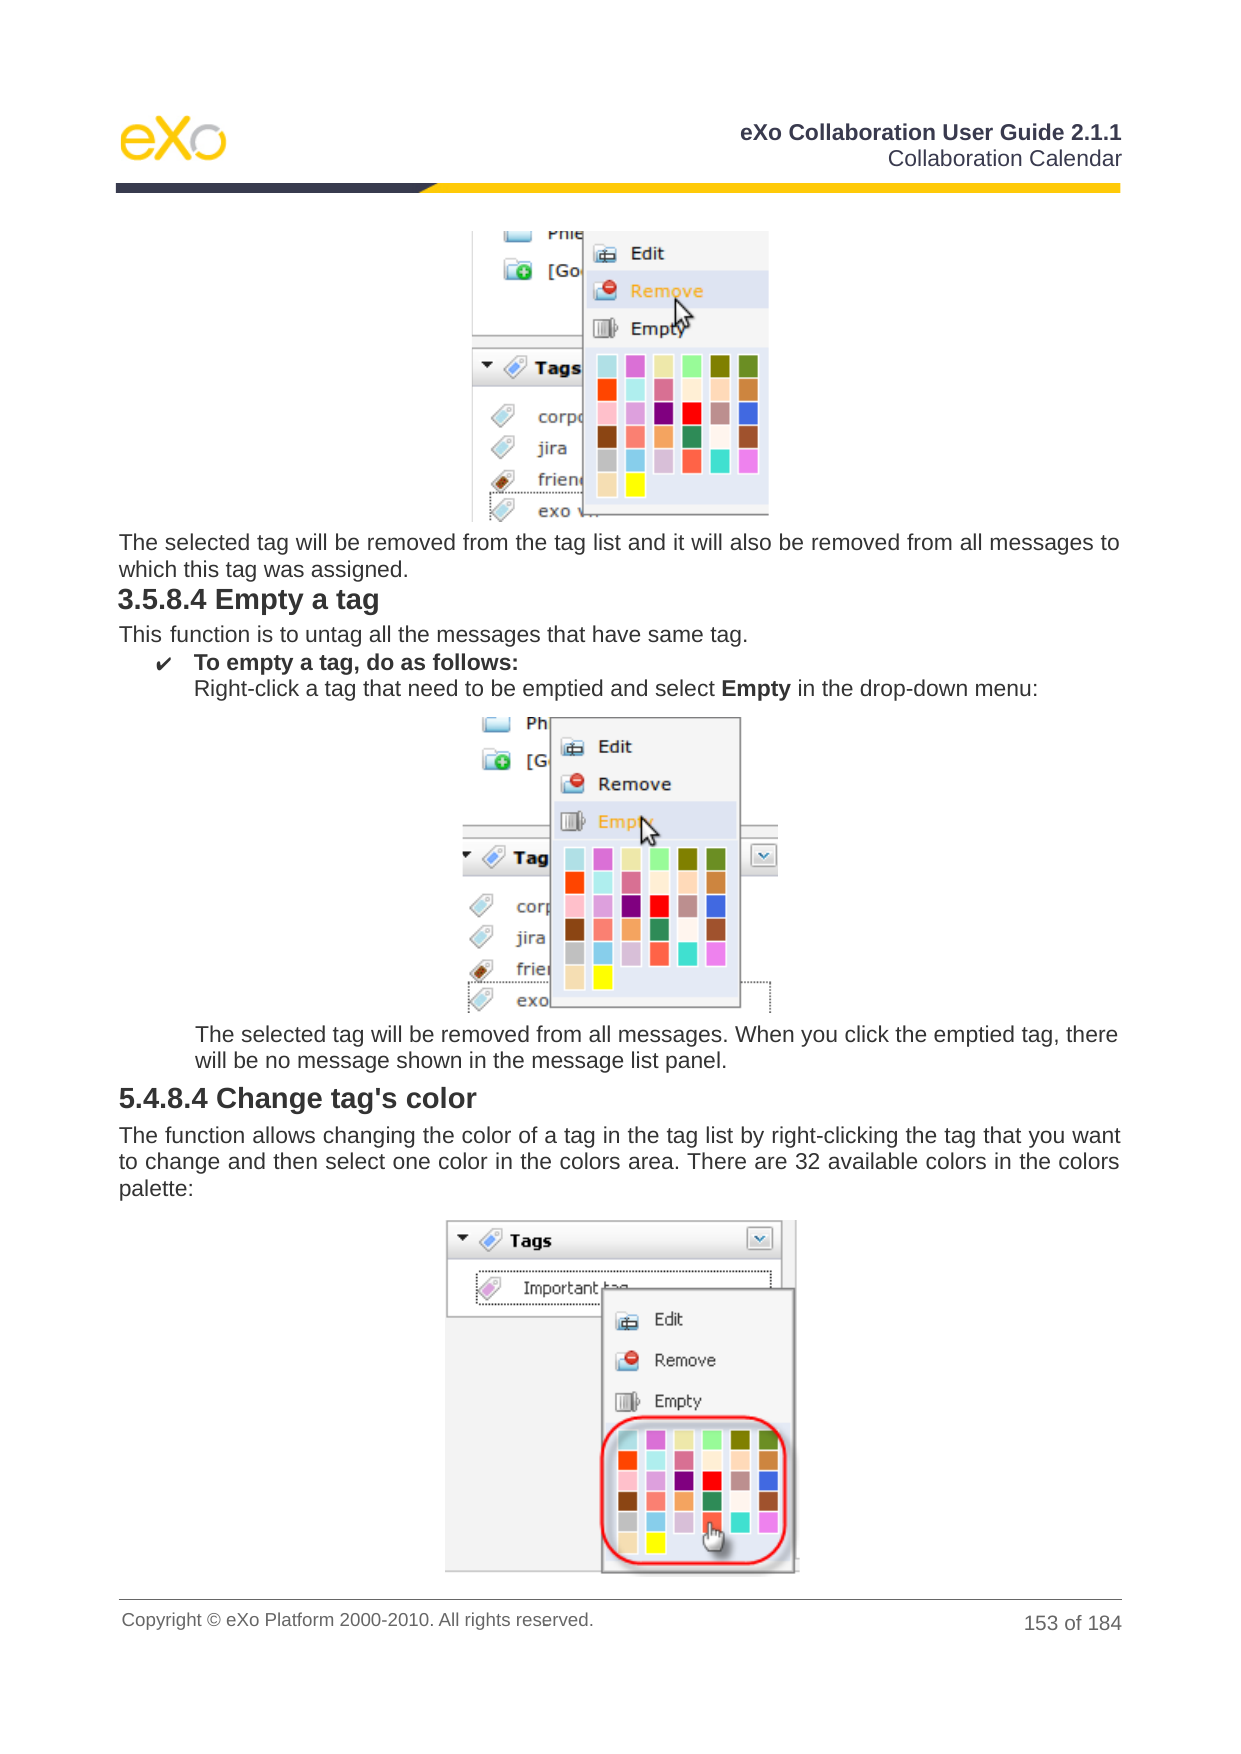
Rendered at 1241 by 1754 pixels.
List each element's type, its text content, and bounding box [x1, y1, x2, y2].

picture [462, 717, 778, 1013]
list The selected tag will be removed from all messages. When you click the emptied tag, there will be no message shown in the message list panel. [157, 702, 1122, 1073]
picture [115, 183, 1121, 193]
picture [471, 231, 769, 522]
text This function is to untag all the messages that have same tag. [45, 615, 1122, 649]
text The selected tag will be removed from the tag list and it will also be removed from all messages to which this tag was assigned. [118, 223, 1122, 582]
list Right-click a tag that need to be emptied and select Empty in the drop-down menu: [156, 675, 1122, 702]
picture [120, 115, 227, 161]
text The function allows changing the color of a tag in the tag list by right-clicking the tag that you want to change and then select one color in the colors area. There are 32 available colors in the colors palette: [118, 1122, 1122, 1201]
picture [445, 1220, 800, 1577]
subtitle Change tag's color [118, 1081, 1122, 1114]
list To empty a tag, do as follows: [156, 649, 1122, 675]
subtitle 3.5.8.4 Empty a tag [64, 582, 1122, 615]
